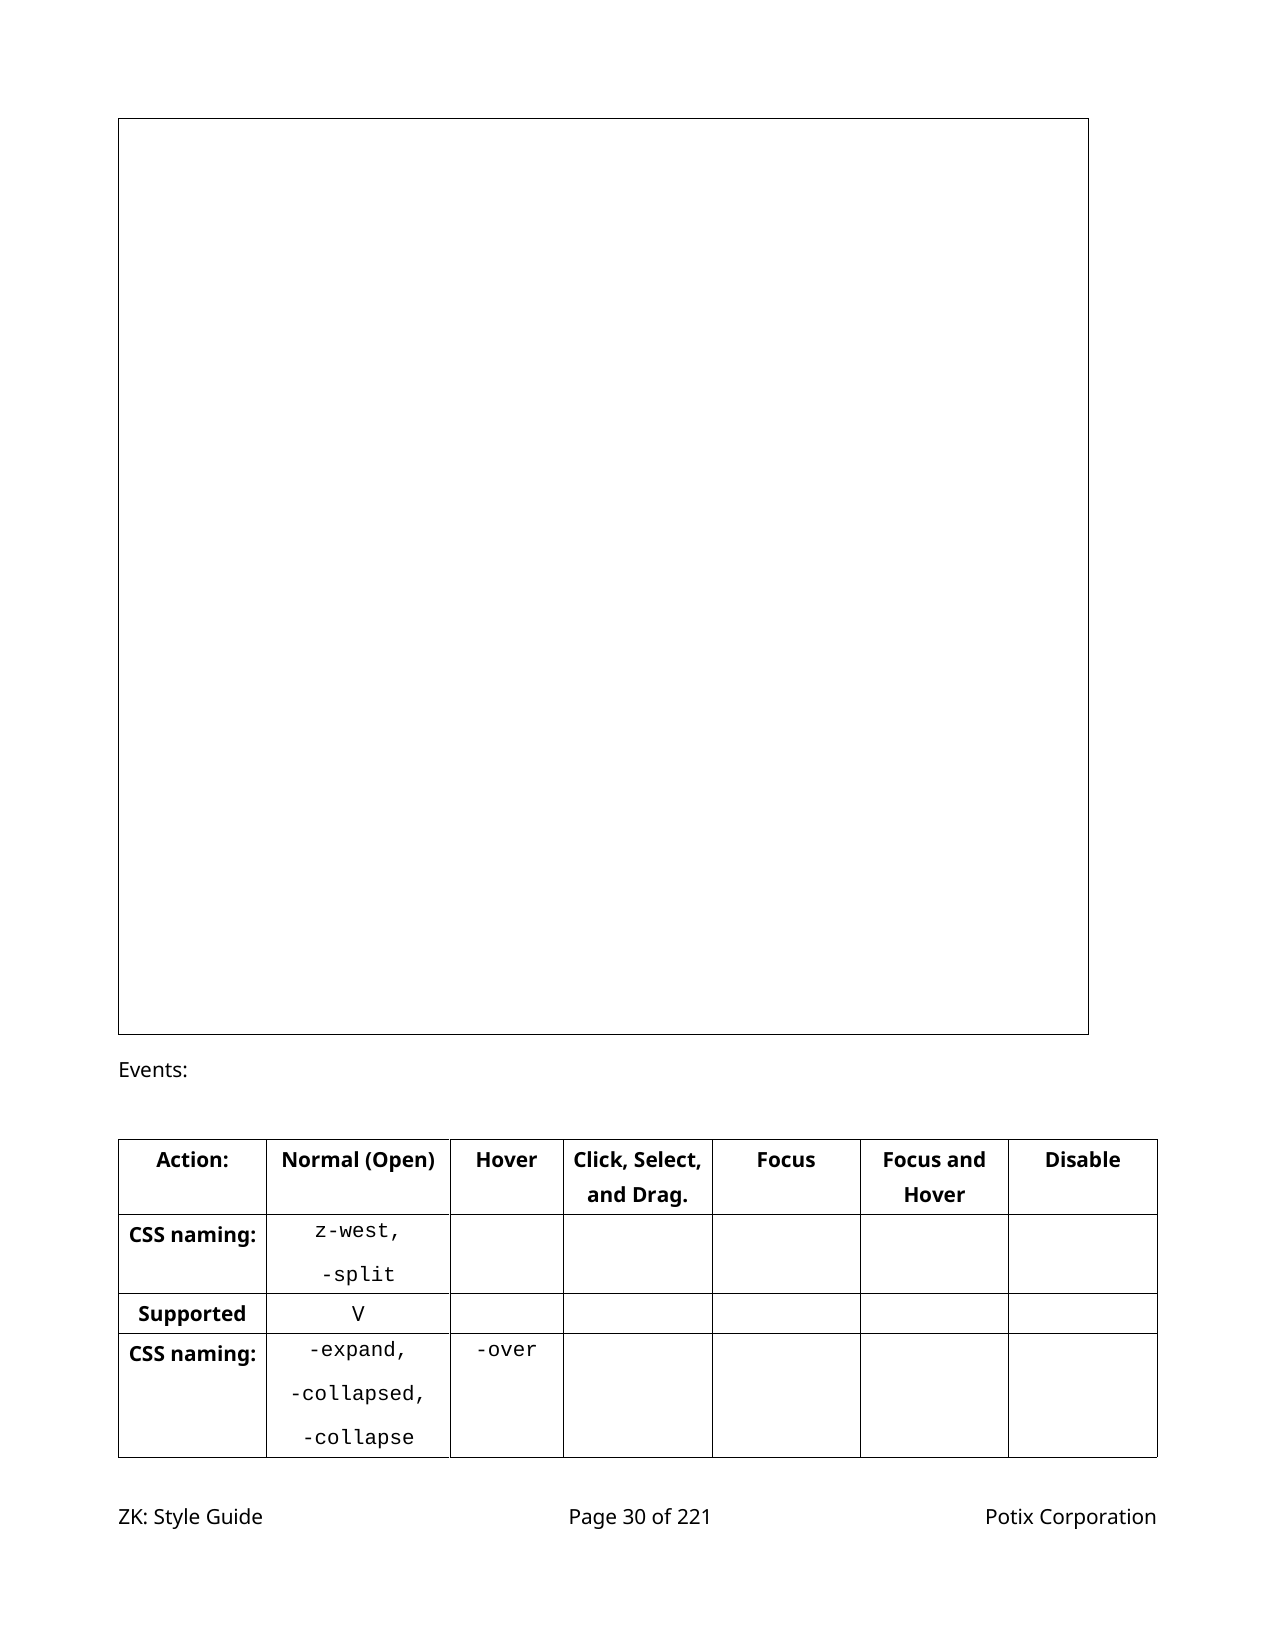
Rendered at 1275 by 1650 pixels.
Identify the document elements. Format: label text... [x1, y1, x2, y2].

table_cell V [267, 1294, 449, 1333]
table_cell [451, 1215, 563, 1293]
table_header Focus [713, 1140, 860, 1214]
table_cell [564, 1294, 712, 1333]
table_header Hover [451, 1140, 563, 1214]
table_cell [119, 119, 1088, 1034]
table_cell [713, 1294, 860, 1333]
table_cell CSS naming: [119, 1334, 266, 1457]
table_cell z-west, -split [267, 1215, 449, 1293]
table_cell [713, 1215, 860, 1293]
table_cell [1009, 1215, 1157, 1293]
text Events: [118, 1055, 1157, 1118]
table_cell Supported [119, 1294, 266, 1333]
table_cell [713, 1334, 860, 1457]
table_cell [861, 1215, 1008, 1293]
table_header Action: [119, 1140, 266, 1214]
table_cell -expand, -collapsed, -collapse [267, 1334, 449, 1457]
table_cell [1009, 1294, 1157, 1333]
table_cell CSS naming: [119, 1215, 266, 1293]
table_cell [564, 1215, 712, 1293]
table_cell -over [451, 1334, 563, 1457]
table_cell [1009, 1334, 1157, 1457]
table_cell [564, 1334, 712, 1457]
table_header Normal (Open) [267, 1140, 449, 1214]
table_header Click, Select, and Drag. [564, 1140, 712, 1214]
table_cell [861, 1294, 1008, 1333]
table_header Disable [1009, 1140, 1157, 1214]
table_header Focus and Hover [861, 1140, 1008, 1214]
table_cell [451, 1294, 563, 1333]
table_cell [861, 1334, 1008, 1457]
